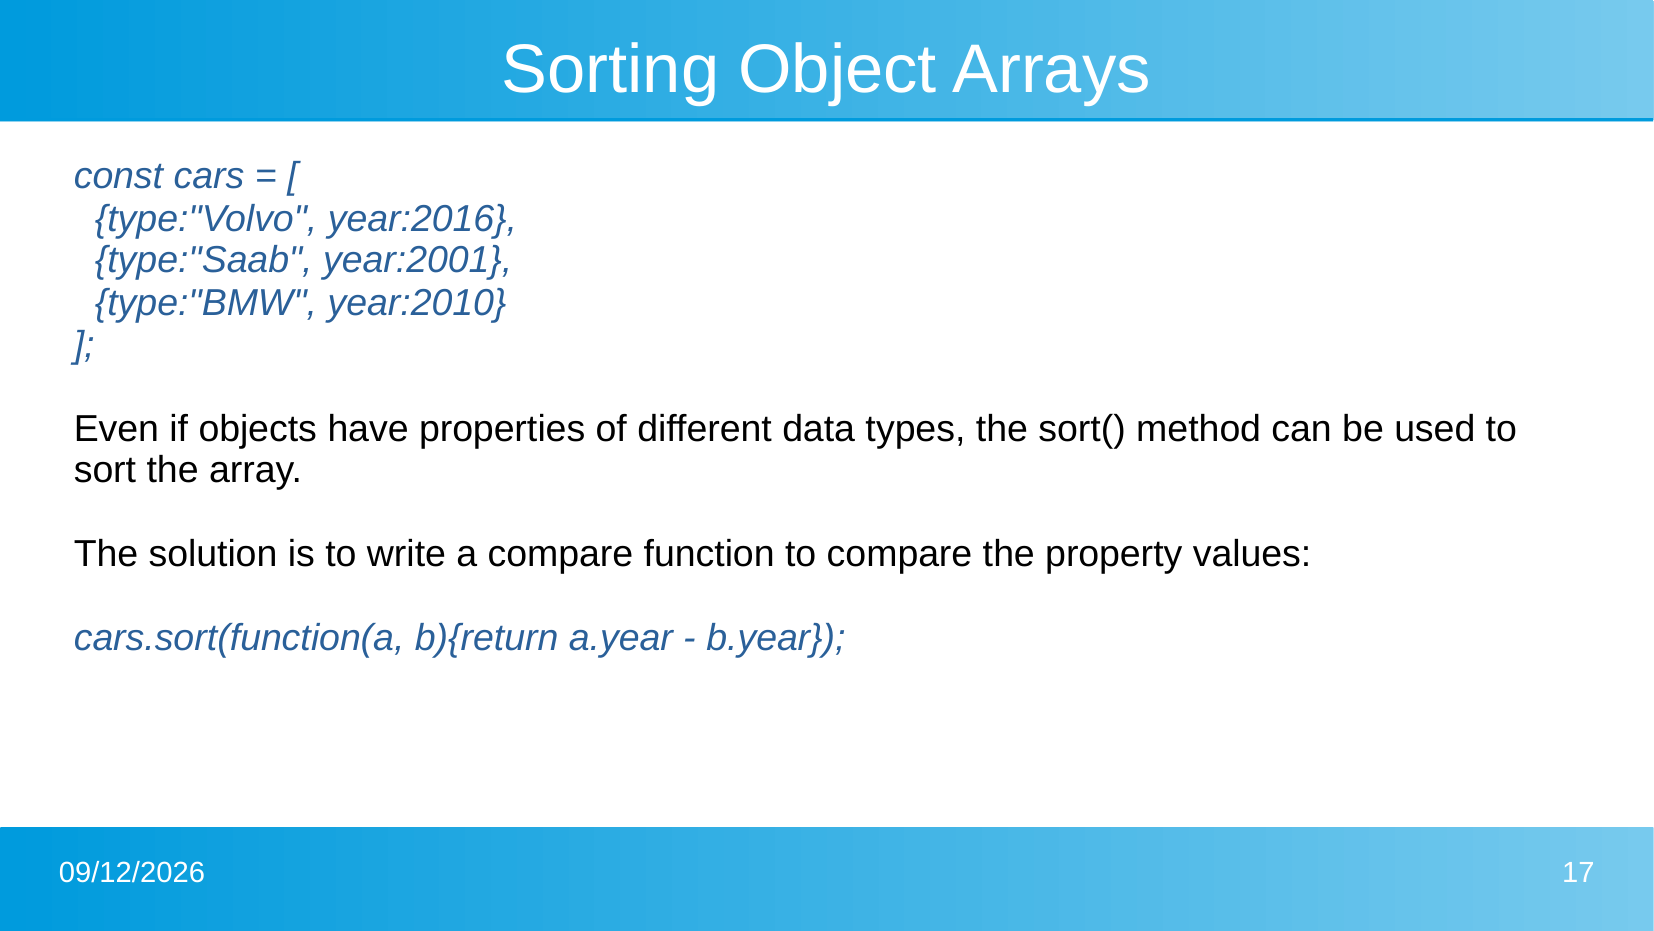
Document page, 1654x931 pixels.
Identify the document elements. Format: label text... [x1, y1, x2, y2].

title Sorting Object Arrays [59, 29, 1595, 108]
text_box const cars = [ {type:"Volvo", year:2016}, {type:"Saab", year:2001}, {type:"BMW", year:2010} ]; Even if objects have properties of different data types, the sort() method can be used to sort the array. The solution is to write a compare function to compare the property values: cars.sort(function(a, b){return a.year - b.year}); [59, 147, 1536, 667]
